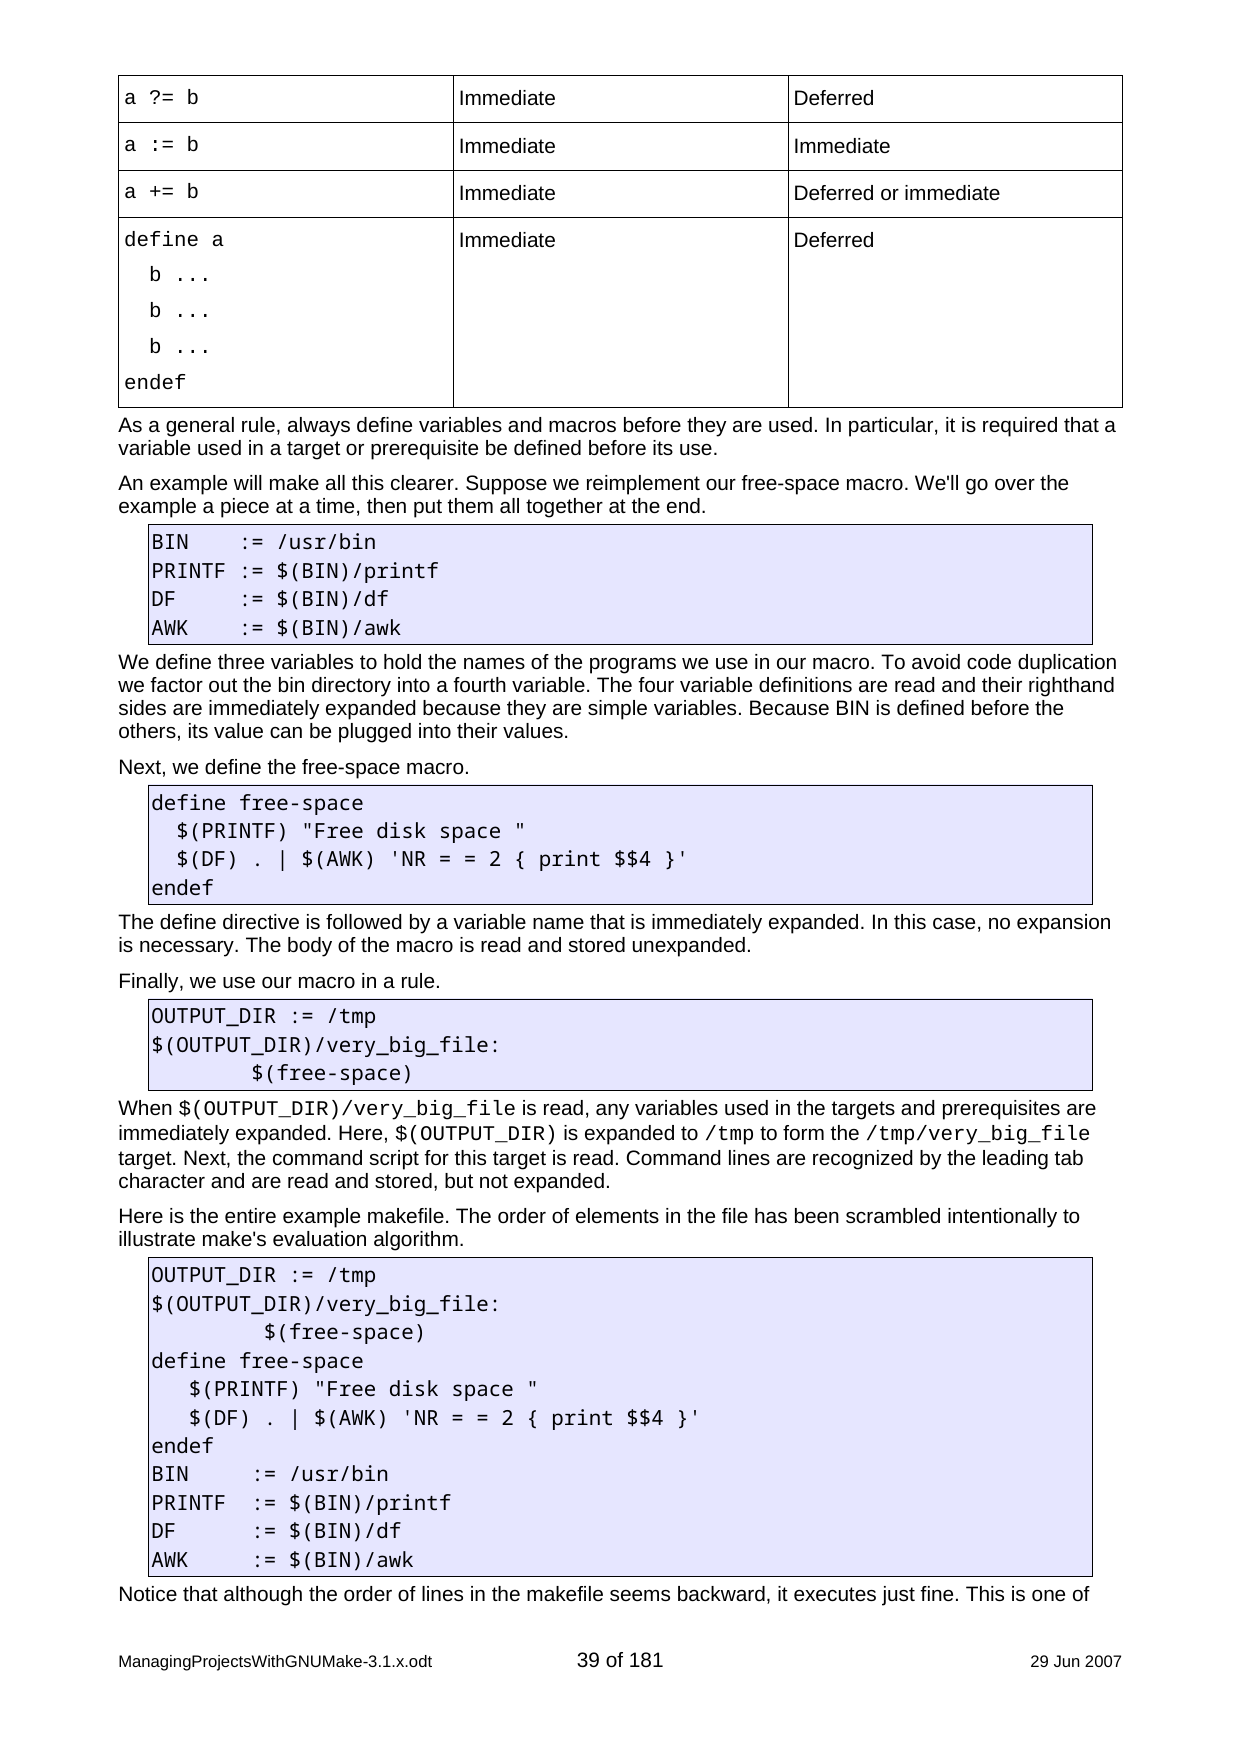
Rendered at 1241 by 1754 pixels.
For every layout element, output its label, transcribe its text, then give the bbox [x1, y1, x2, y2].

text BIN := /usr/bin [149, 1456, 1092, 1485]
table_cell Immediate [454, 171, 788, 217]
text define free-space [149, 1343, 1092, 1371]
text When $(OUTPUT_DIR)/very_big_file is read, any variables used in the targets and prerequisites are immediately expanded. Here, $(OUTPUT_DIR) is expanded to /tmp to form the /tmp/very_big_file target. Next, the command script for this target is read. Command lines are recognized by the leading tab character and are read and stored, but not expanded. [118, 1096, 1122, 1193]
table_cell Deferred [789, 76, 1122, 122]
table_cell Immediate [789, 123, 1122, 169]
text As a general rule, always define variables and macros before they are used. In particular, it is required that a variable used in a target or prerequisite be defined before its use. [118, 413, 1122, 460]
text Notice that although the order of lines in the makefile seems backward, it executes just fine. This is one of [118, 1582, 1122, 1606]
text $(DF) . | $(AWK) 'NR = = 2 { print $$4 }' [149, 841, 1092, 870]
table_cell define a b ... b ... b ... endef [119, 218, 453, 407]
text $(free-space) [149, 1314, 1092, 1343]
text $(PRINTF) "Free disk space " [149, 813, 1092, 841]
text $(OUTPUT_DIR)/very_big_file: [149, 1286, 1092, 1314]
text BIN := /usr/bin [149, 525, 1092, 553]
text endef [149, 870, 1092, 904]
text Here is the entire example makefile. The order of elements in the file has been scrambled intentionally to illustrate make's evaluation algorithm. [118, 1205, 1122, 1251]
text An example will make all this clearer. Suppose we reimplement our free-space macro. We'll go over the example a piece at a time, then put them all together at the end. [118, 472, 1122, 518]
text $(free-space) [149, 1055, 1092, 1090]
text Finally, we use our macro in a rule. [118, 969, 1122, 992]
table_cell Deferred or immediate [789, 171, 1122, 217]
text DF := $(BIN)/df [149, 581, 1092, 609]
text define free-space [149, 786, 1092, 813]
table_cell a := b [119, 123, 453, 169]
text AWK := $(BIN)/awk [149, 1542, 1092, 1576]
text Next, we define the free-space macro. [118, 755, 1122, 778]
table_cell Deferred [789, 218, 1122, 407]
table_cell a += b [119, 171, 453, 217]
text endef [149, 1428, 1092, 1456]
text OUTPUT_DIR := /tmp [149, 1000, 1092, 1027]
text PRINTF := $(BIN)/printf [149, 553, 1092, 581]
text $(PRINTF) "Free disk space " [149, 1371, 1092, 1399]
text AWK := $(BIN)/awk [149, 609, 1092, 644]
text We define three variables to hold the names of the programs we use in our macro. To avoid code duplication we factor out the bin directory into a fourth variable. The four variable definitions are read and their righthand sides are immediately expanded because they are simple variables. Because BIN is defined before the others, its value can be plugged into their values. [118, 650, 1122, 743]
text OUTPUT_DIR := /tmp [149, 1258, 1092, 1286]
text The define directive is followed by a variable name that is immediately expanded. In this case, no expansion is necessary. The body of the macro is read and stored unexpanded. [118, 911, 1122, 957]
table_cell Immediate [454, 218, 788, 407]
table_cell Immediate [454, 76, 788, 122]
text $(OUTPUT_DIR)/very_big_file: [149, 1027, 1092, 1055]
text PRINTF := $(BIN)/printf [149, 1485, 1092, 1513]
table_cell Immediate [454, 123, 788, 169]
text $(DF) . | $(AWK) 'NR = = 2 { print $$4 }' [149, 1399, 1092, 1428]
table_cell a ?= b [119, 76, 453, 122]
text DF := $(BIN)/df [149, 1513, 1092, 1542]
